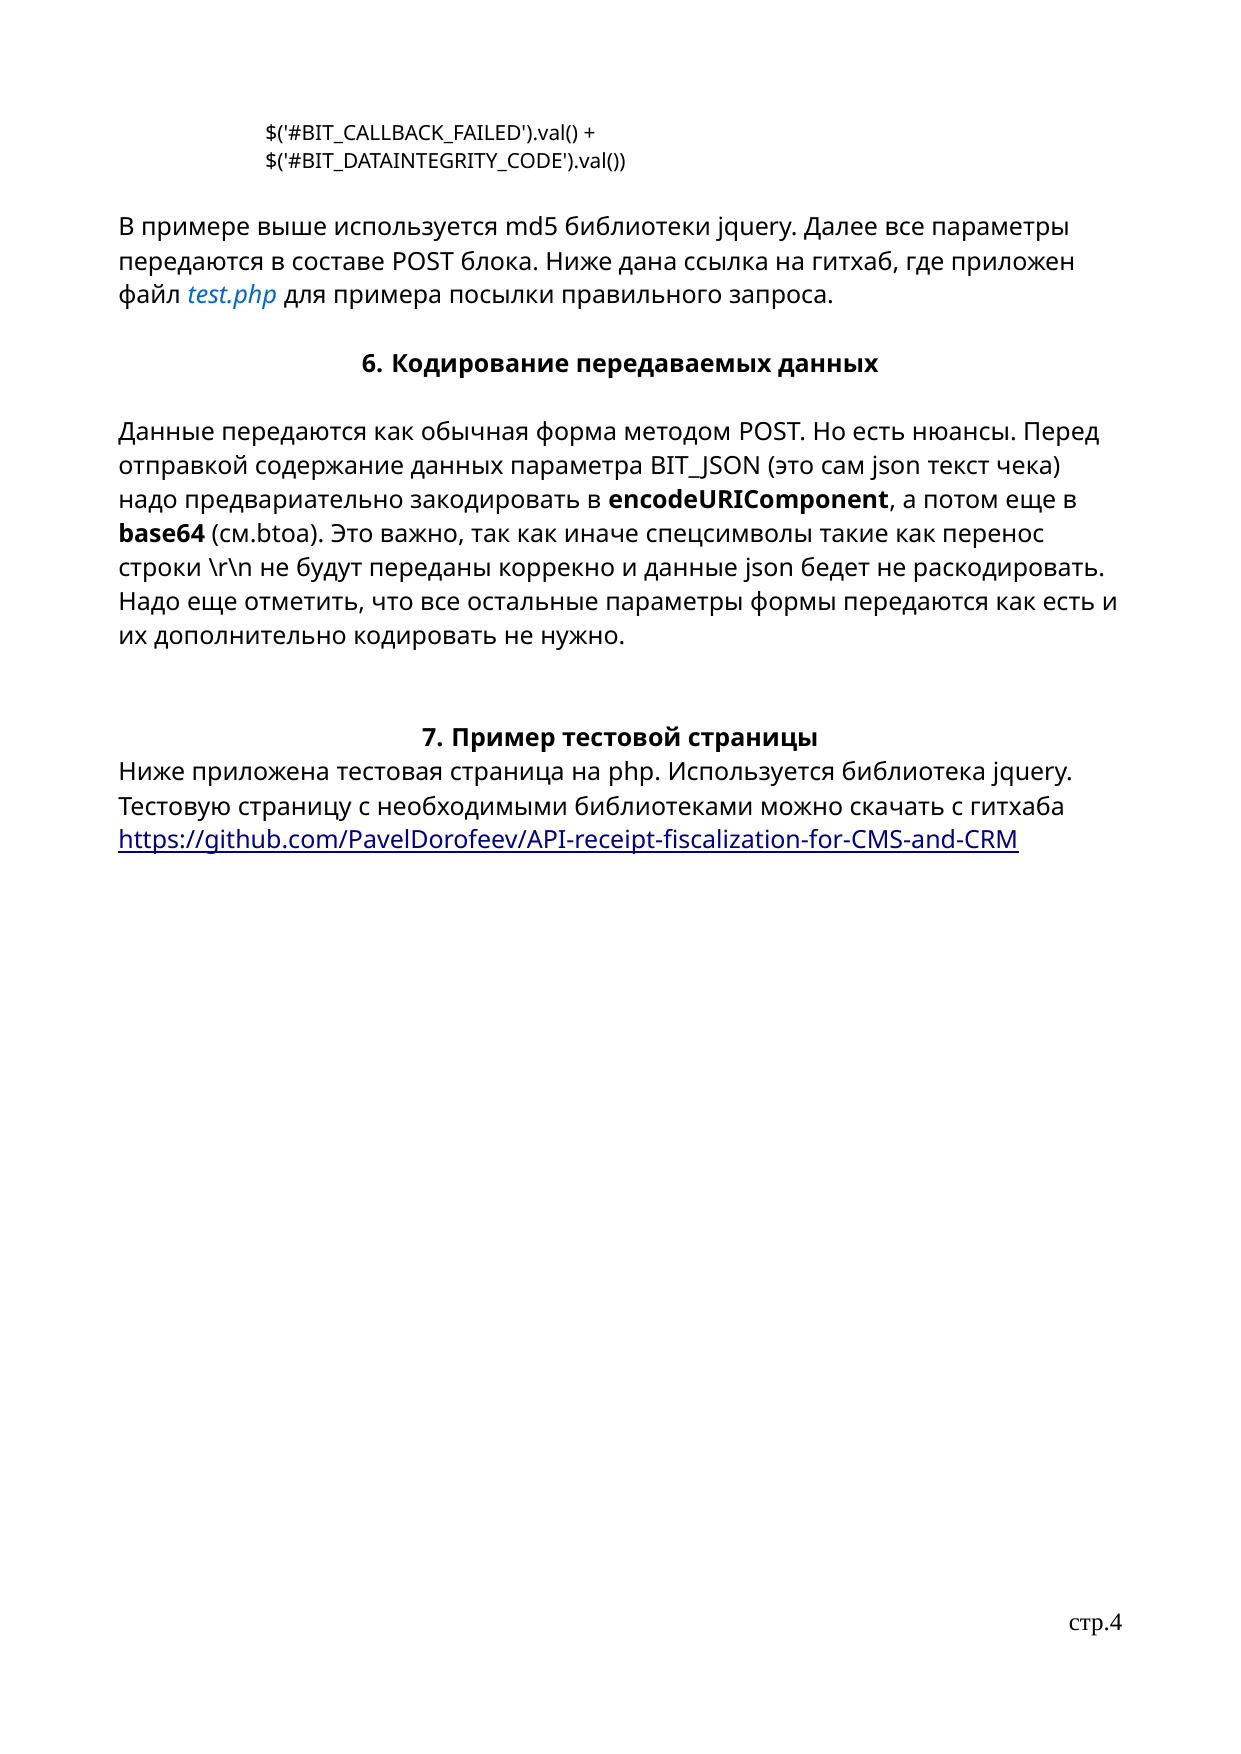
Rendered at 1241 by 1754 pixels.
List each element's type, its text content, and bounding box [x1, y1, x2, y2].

text Тестовую страницу с необходимыми библиотеками можно скачать с гитхаба [118, 788, 1122, 822]
text В примере выше используется md5 библиотеки jquery. Далее все параметры передаются в составе POST блока. Ниже дана ссылка на гитхаб, где приложен файл test.php для примера посылки правильного запроса. [118, 209, 1122, 311]
text Надо еще отметить, что все остальные параметры формы передаются как есть и их дополнительно кодировать не нужно. [118, 584, 1122, 652]
list Пример тестовой страницы [118, 720, 1122, 754]
text https://github.com/PavelDorofeev/API-receipt-fiscalization-for-CMS-and-CRM [118, 822, 1122, 856]
text Ниже приложена тестовая страница на php. Используется библиотека jquery. [118, 754, 1122, 788]
text Данные передаются как обычная форма методом POST. Но есть нюансы. Перед отправкой содержание данных параметра BIT_JSON (это сам json текст чека) надо предвариательно закодировать в encodeURIComponent, а потом еще в base64 (см.btoa). Это важно, так как иначе спецсимволы такие как перенос строки \r\n не будут переданы коррекно и данные json бедет не раскодировать. [118, 413, 1122, 584]
text $('#BIT_CALLBACK_FAILED').val() + [118, 118, 1122, 147]
text $('#BIT_DATAINTEGRITY_CODE').val()) [118, 147, 1122, 175]
list Кодирование передаваемых данных [118, 345, 1122, 379]
